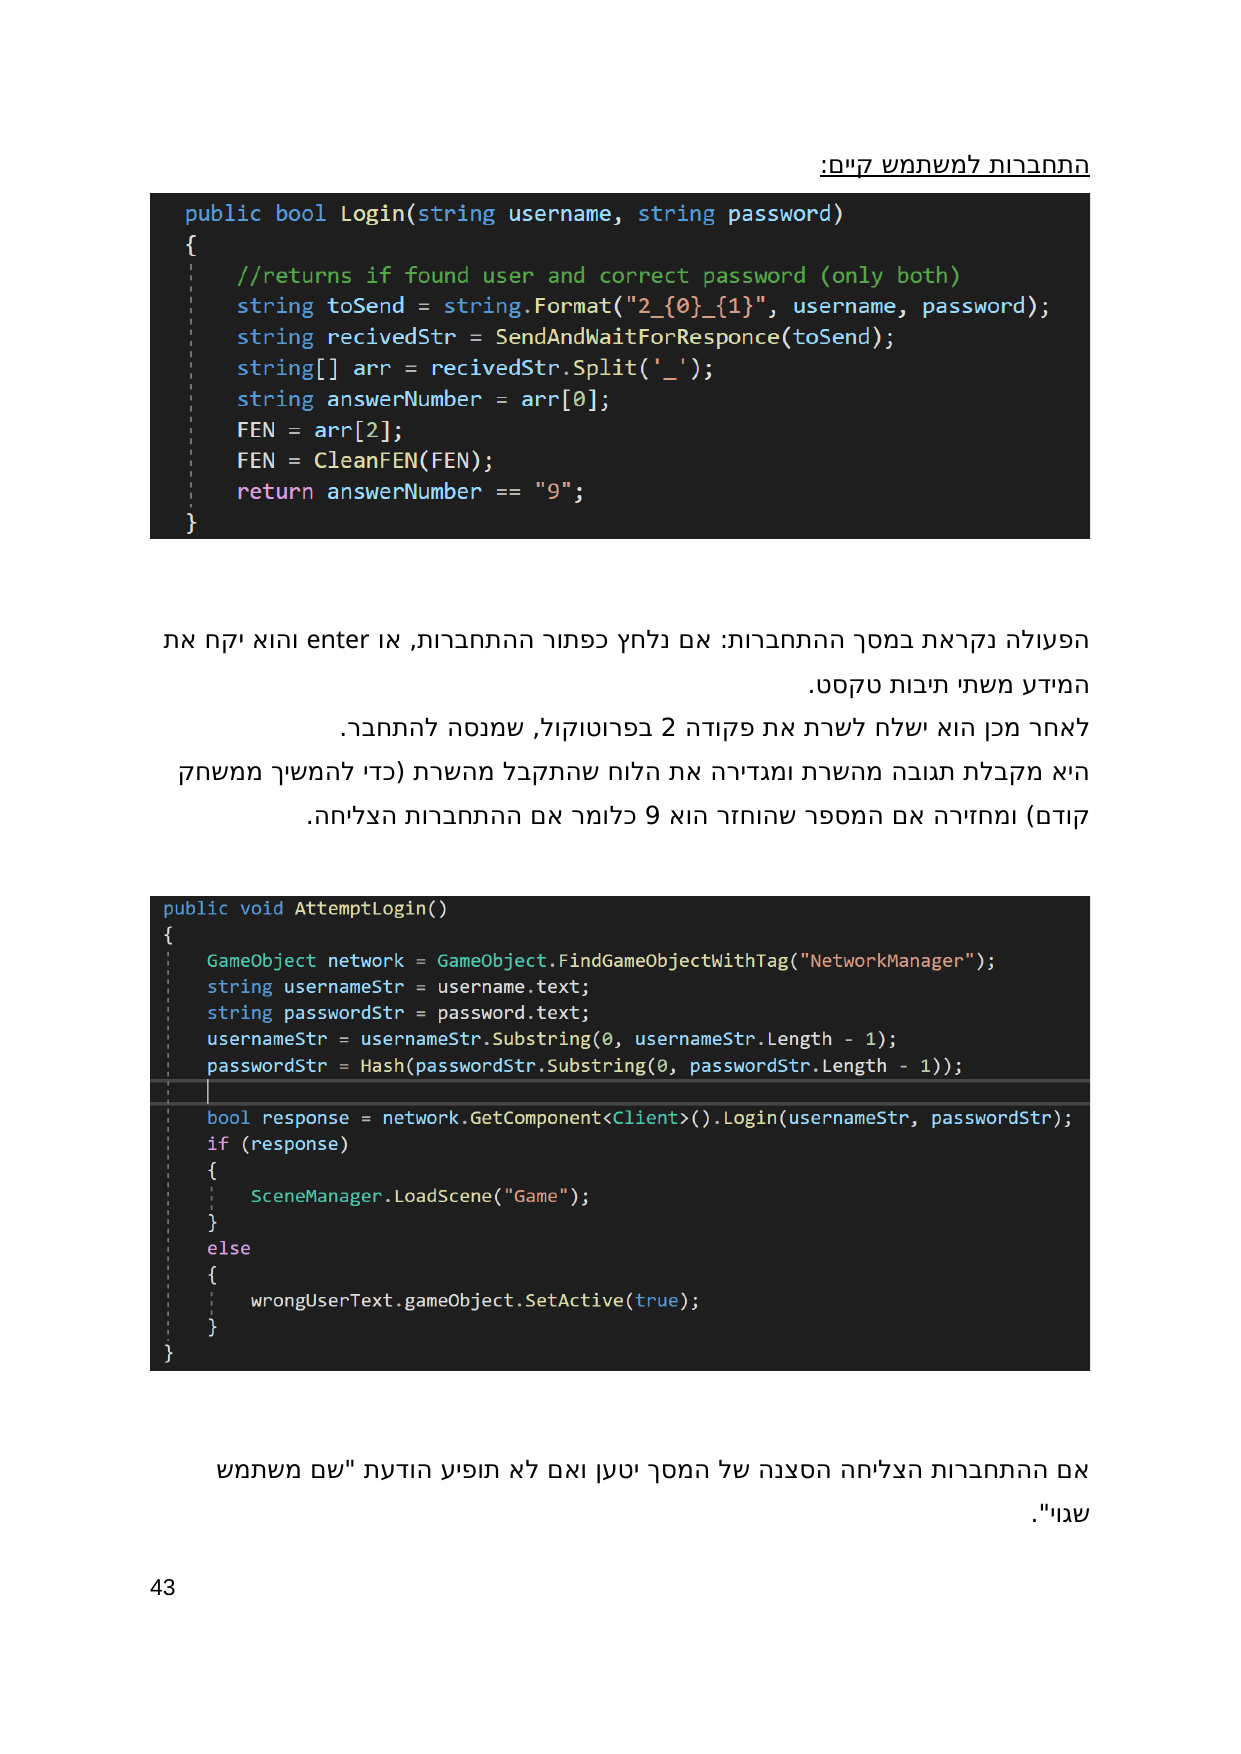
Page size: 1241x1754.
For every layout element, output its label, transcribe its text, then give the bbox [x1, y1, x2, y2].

text היא מקבלת תגובה מהשרת ומגדירה את הלוח שהתקבל מהשרת (כדי להמשיך ממשחק קודם) ומחזירה אם המספר שהוחזר הוא 9 כלומר אם ההתחברות הצליחה. [150, 757, 1090, 830]
text אם ההתחברות הצליחה הסצנה של המסך יטען ואם לא תופיע הודעת "שם משתמש שגוי". [150, 1456, 1090, 1528]
picture [150, 193, 1091, 539]
text הפעולה נקראת במסך ההתחברות: אם נלחץ כפתור ההתחברות, או enter והוא יקח את המידע משתי תיבות טקסט. [150, 621, 1090, 699]
text לאחר מכן הוא ישלח לשרת את פקודה 2 בפרוטוקול, שמנסה להתחבר. [150, 714, 1090, 743]
picture [150, 896, 1091, 1371]
text התחברות למשתמש קיים: [150, 150, 1090, 179]
